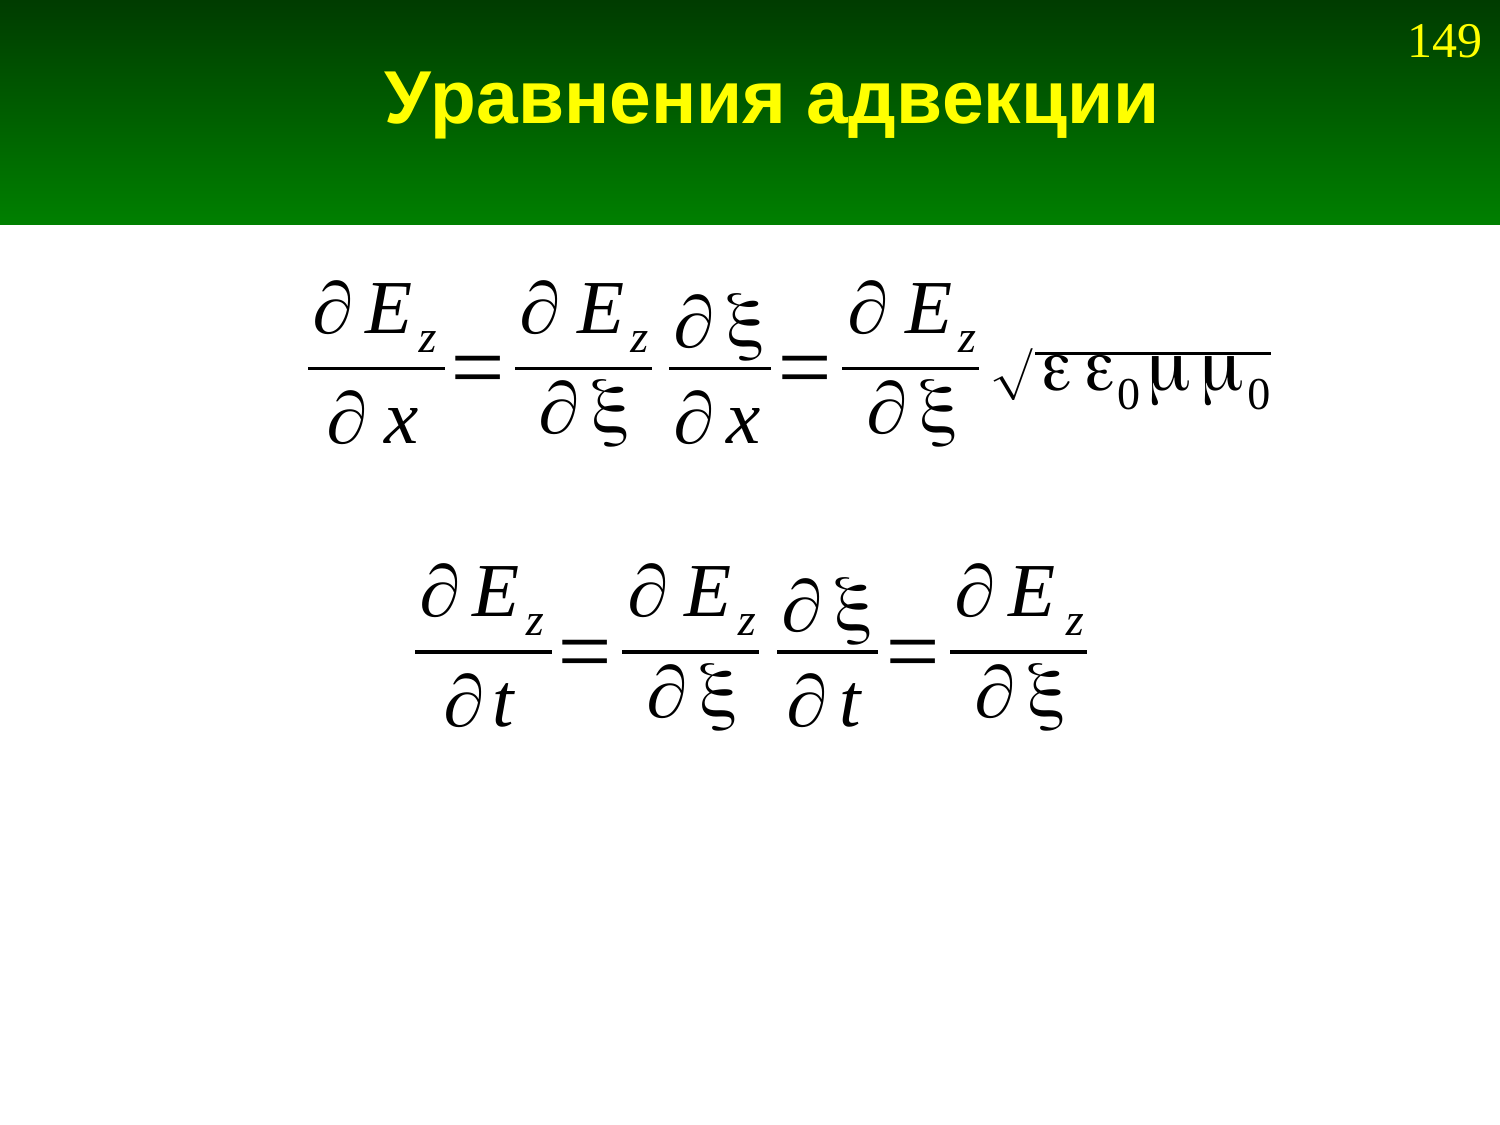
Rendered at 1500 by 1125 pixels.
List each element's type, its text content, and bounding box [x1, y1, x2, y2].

chart [283, 266, 1290, 461]
chart [390, 549, 1110, 745]
title Уравнения адвекции [123, 0, 1399, 192]
